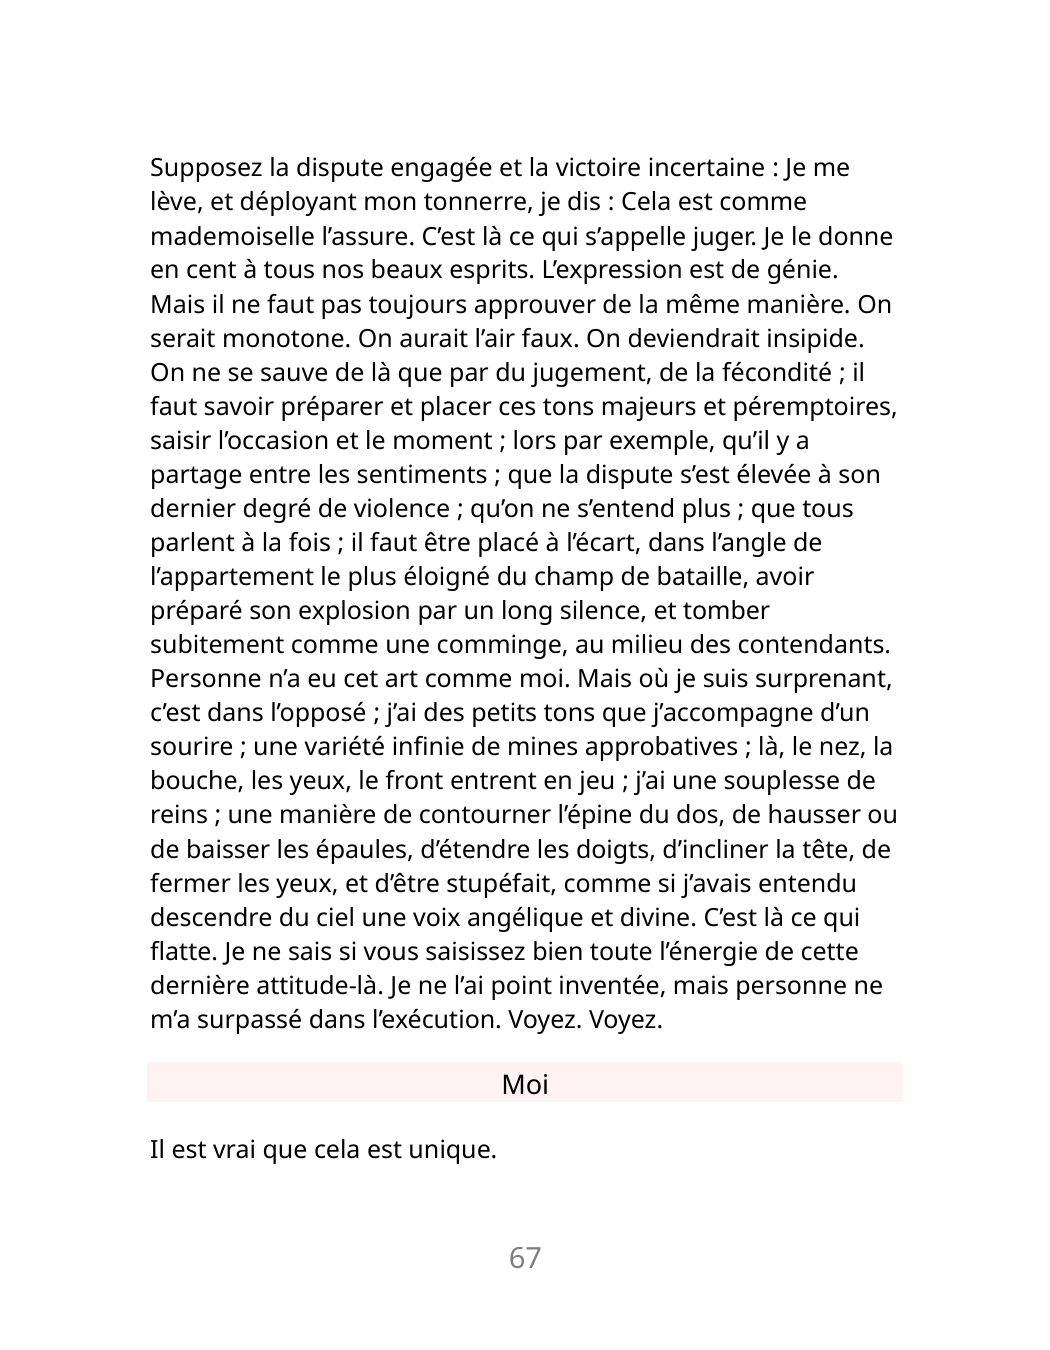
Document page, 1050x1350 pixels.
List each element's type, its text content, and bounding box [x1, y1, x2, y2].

text Moi [147, 1062, 903, 1102]
text Il est vrai que cela est unique. [150, 1131, 900, 1166]
text Supposez la dispute engagée et la victoire incertaine : Je me lève, et déployant mon tonnerre, je dis : Cela est comme mademoiselle l’assure. C’est là ce qui s’appelle juger. Je le donne en cent à tous nos beaux esprits. L’expression est de génie. Mais il ne faut pas toujours approuver de la même manière. On serait monotone. On aurait l’air faux. On deviendrait insipide. On ne se sauve de là que par du jugement, de la fécondité ; il faut savoir préparer et placer ces tons majeurs et péremptoires, saisir l’occasion et le moment ; lors par exemple, qu’il y a partage entre les sentiments ; que la dispute s’est élevée à son dernier degré de violence ; qu’on ne s’entend plus ; que tous parlent à la fois ; il faut être placé à l’écart, dans l’angle de l’appartement le plus éloigné du champ de bataille, avoir préparé son explosion par un long silence, et tomber subitement comme une comminge, au milieu des contendants. Personne n’a eu cet art comme moi. Mais où je suis surprenant, c’est dans l’opposé ; j’ai des petits tons que j’accompagne d’un sourire ; une variété infinie de mines approbatives ; là, le nez, la bouche, les yeux, le front entrent en jeu ; j’ai une souplesse de reins ; une manière de contourner l’épine du dos, de hausser ou de baisser les épaules, d’étendre les doigts, d’incliner la tête, de fermer les yeux, et d’être stupéfait, comme si j’avais entendu descendre du ciel une voix angélique et divine. C’est là ce qui flatte. Je ne sais si vous saisissez bien toute l’énergie de cette dernière attitude-là. Je ne l’ai point inventée, mais personne ne m’a surpassé dans l’exécution. Voyez. Voyez. [150, 150, 900, 1036]
